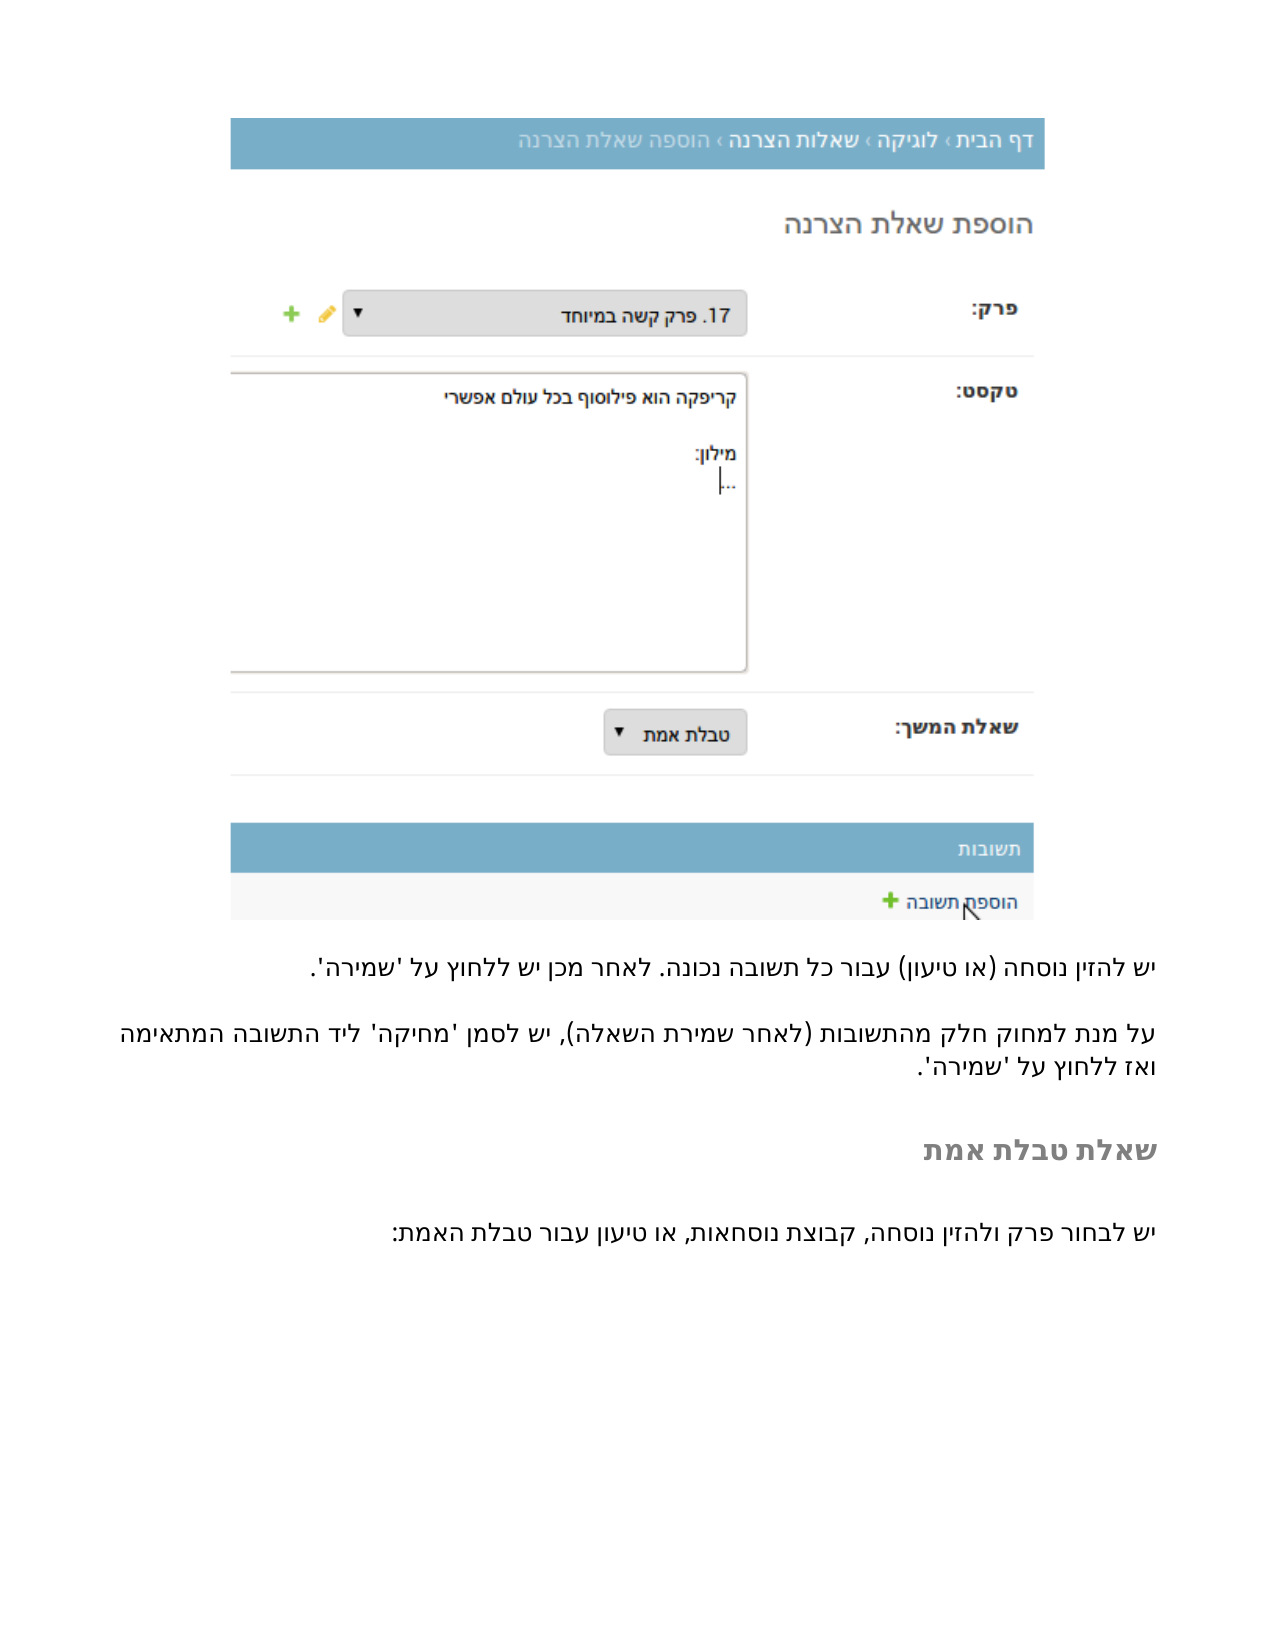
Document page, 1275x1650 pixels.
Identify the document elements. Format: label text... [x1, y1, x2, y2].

text יש לבחור פרק ולהזין נוסחה, קבוצת נוסחאות, או טיעון עבור טבלת האמת: [118, 1219, 1157, 1251]
text יש להזין נוסחה (או טיעון) עבור כל תשובה נכונה. לאחר מכן יש ללחוץ על 'שמירה'. [118, 954, 1157, 986]
text על מנת למחוק חלק מהתשובות (לאחר שמירת השאלה), יש לסמן 'מחיקה' ליד התשובה המתאימה ואז ללחוץ על 'שמירה'. [118, 1020, 1157, 1086]
subtitle שאלת טבלת אמת [118, 1134, 1157, 1172]
picture [230, 118, 1045, 920]
